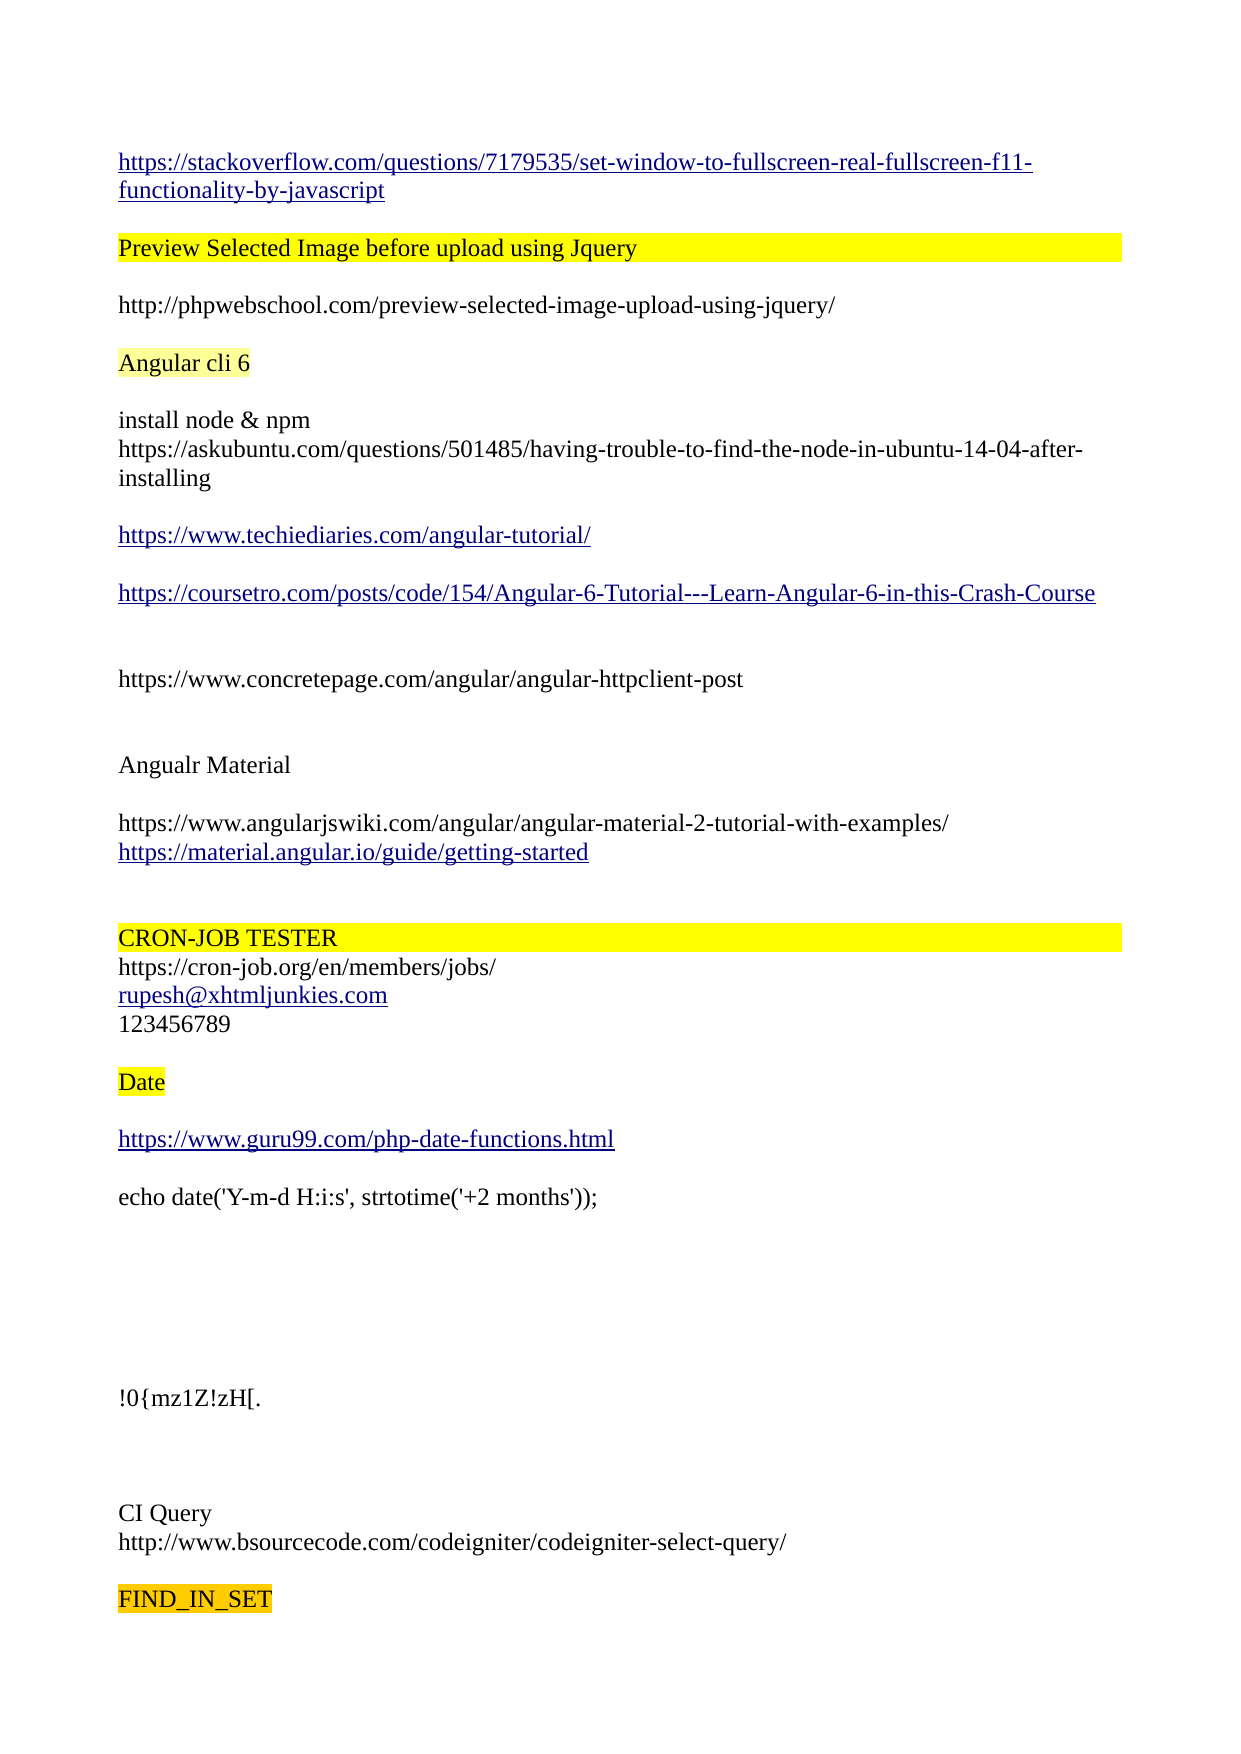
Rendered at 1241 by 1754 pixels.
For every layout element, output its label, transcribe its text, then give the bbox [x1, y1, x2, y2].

text Preview Selected Image before upload using Jquery [118, 233, 1122, 262]
text rupesh@xhtmljunkies.com [118, 981, 1122, 1009]
text https://cron-job.org/en/members/jobs/ [118, 952, 1122, 981]
text https://stackoverflow.com/questions/7179535/set-window-to-fullscreen-real-fullscreen-f11-functionality-by-javascript [118, 147, 1122, 204]
text https://www.concretepage.com/angular/angular-httpclient-post [118, 664, 1122, 693]
text Angular cli 6 [118, 348, 1122, 377]
text https://www.techiediaries.com/angular-tutorial/ [118, 521, 1122, 549]
text FIND_IN_SET [118, 1584, 1122, 1613]
text Angualr Material [118, 751, 1122, 779]
text CRON-JOB TESTER [118, 923, 1122, 952]
text !0{mz1Z!zH[. [118, 1383, 1122, 1412]
text Date [118, 1067, 1122, 1096]
text http://phpwebschool.com/preview-selected-image-upload-using-jquery/ [118, 291, 1122, 319]
text https://coursetro.com/posts/code/154/Angular-6-Tutorial---Learn-Angular-6-in-this-Crash-Course [118, 578, 1122, 607]
text http://www.bsourcecode.com/codeigniter/codeigniter-select-query/ [118, 1527, 1122, 1556]
text https://askubuntu.com/questions/501485/having-trouble-to-find-the-node-in-ubuntu-14-04-after-installing [118, 434, 1122, 492]
text https://www.guru99.com/php-date-functions.html [118, 1124, 1122, 1153]
text https://material.angular.io/guide/getting-started [118, 837, 1122, 866]
text 123456789 [118, 1009, 1122, 1038]
text echo date('Y-m-d H:i:s', strtotime('+2 months')); [118, 1182, 1122, 1211]
text https://www.angularjswiki.com/angular/angular-material-2-tutorial-with-examples/ [118, 808, 1122, 837]
text CI Query [118, 1498, 1122, 1527]
text install node & npm [118, 406, 1122, 434]
